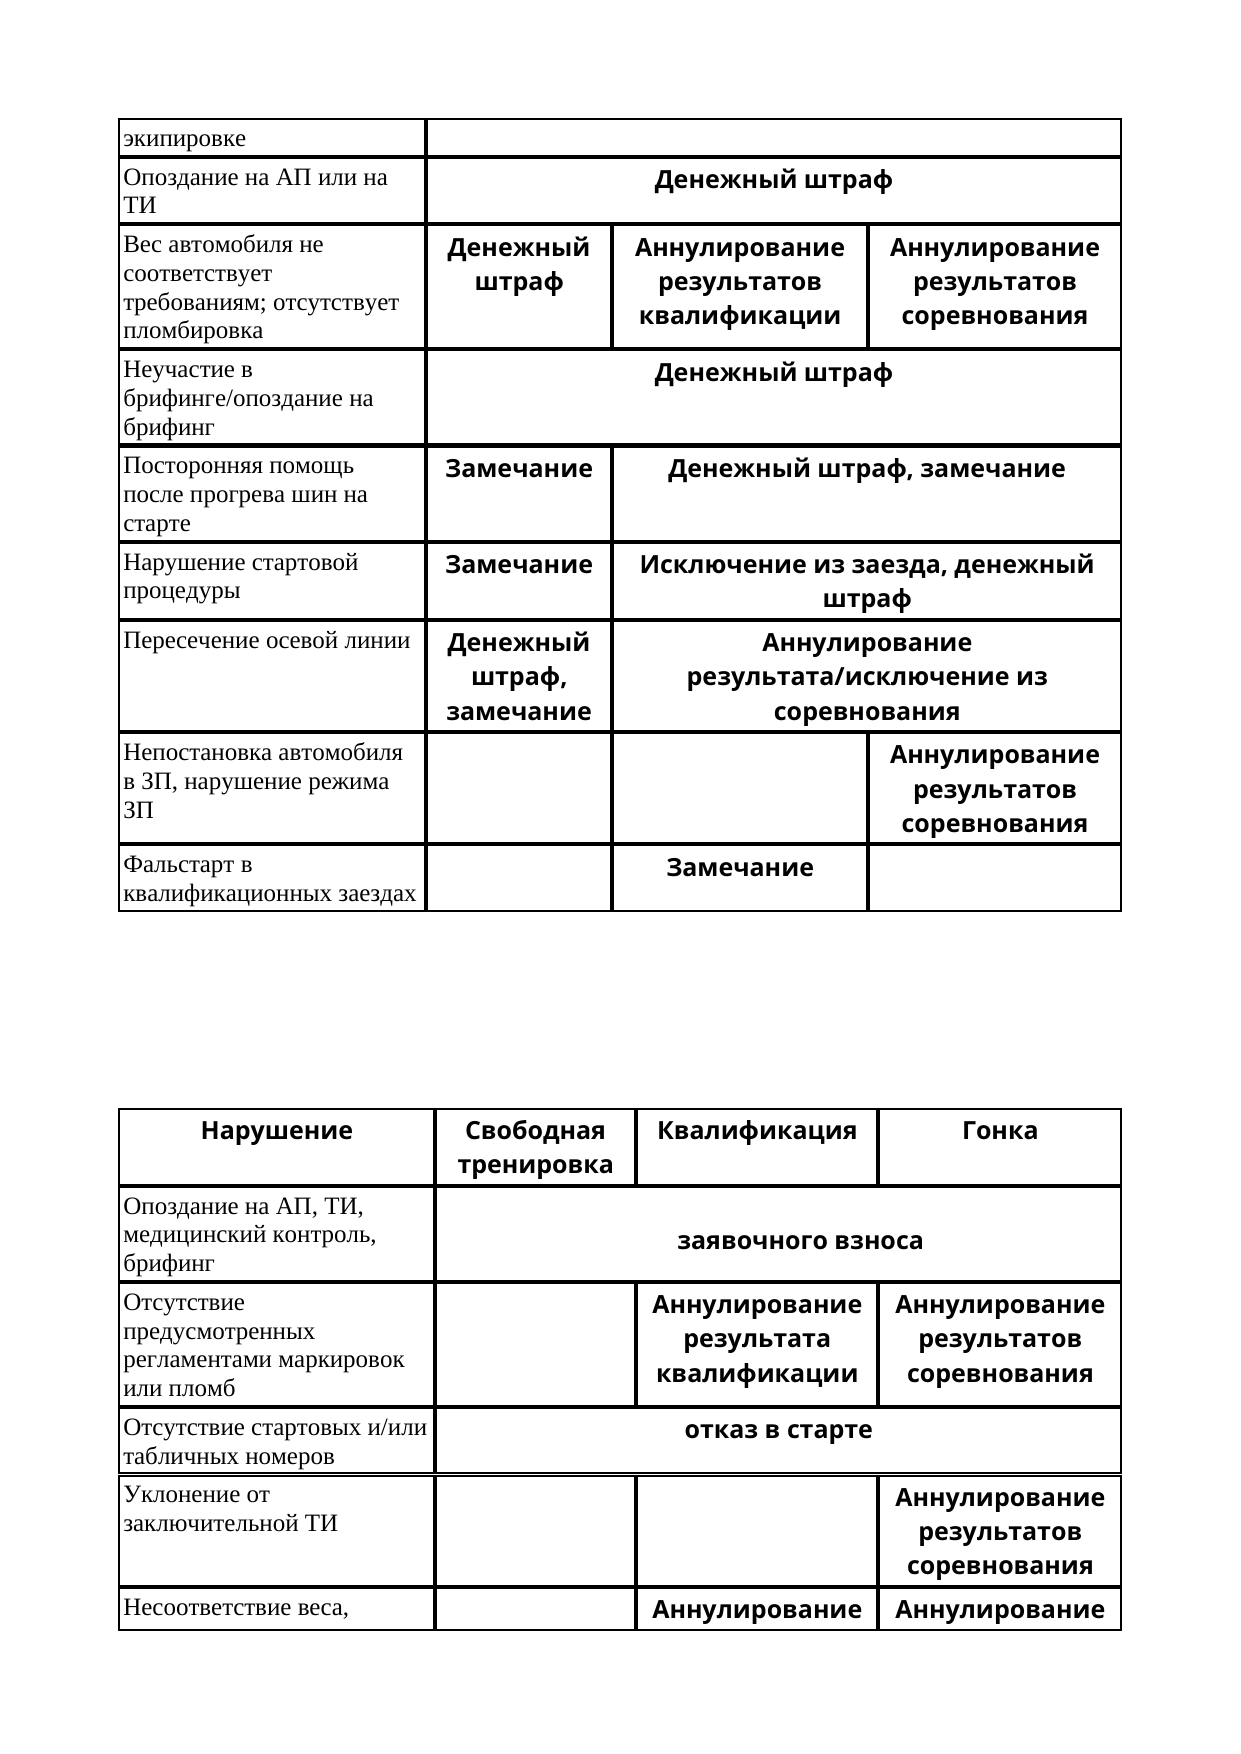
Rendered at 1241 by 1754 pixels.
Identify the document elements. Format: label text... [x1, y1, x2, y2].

table_cell Аннулирование результата квалификации [638, 1284, 876, 1405]
table_cell Аннулирование результатов соревнования [880, 1284, 1120, 1405]
table_cell отказ в старте [437, 1409, 1120, 1472]
table_cell Неучастие в брифинге/опоздание на брифинг [120, 351, 424, 443]
table_cell [437, 1589, 634, 1629]
table_cell Денежный штраф, замечание [428, 622, 610, 730]
table_header Гонка [880, 1110, 1120, 1184]
table_cell [437, 1477, 634, 1585]
text Перечень нарушений и запрещенных действий в ледовых гонках [118, 1029, 1122, 1063]
table_cell Денежный штраф [428, 351, 1120, 443]
table_cell Отсутствие предусмотренных регламентами маркировок или пломб [120, 1284, 433, 1405]
table_cell Опоздание на АП или на ТИ [120, 159, 424, 222]
table_cell [614, 734, 866, 842]
table_cell Исключение из заезда, денежный штраф [614, 544, 1120, 618]
table_cell [428, 120, 1120, 155]
table_cell Аннулирование результата/исключение из соревнования [614, 622, 1120, 730]
table_cell Замечание [428, 544, 610, 618]
table_cell Нарушение стартовой процедуры [120, 544, 424, 618]
table_cell Непостановка автомобиля в ЗП, нарушение режима ЗП [120, 734, 424, 842]
table_cell Фальстарт в квалификационных заездах [120, 846, 424, 910]
table_cell Денежный штраф [428, 226, 610, 347]
table_header Квалификация [638, 1110, 876, 1184]
table_cell [638, 1477, 876, 1585]
table_cell [437, 1284, 634, 1405]
table_cell [428, 734, 610, 842]
table_cell Аннулирование результатов соревнования [880, 1477, 1120, 1585]
table_cell Уклонение от заключительной ТИ [120, 1477, 433, 1585]
table_cell Аннулирование [638, 1589, 876, 1629]
table_cell Посторонняя помощь после прогрева шин на старте [120, 448, 424, 540]
table_cell Пересечение осевой линии [120, 622, 424, 730]
table_header Свободная тренировка [437, 1110, 634, 1184]
table_cell Аннулирование результатов соревнования [870, 734, 1120, 842]
table_cell заявочного взноса [437, 1188, 1120, 1280]
text 23.4. Для ледовых гонок и трековых гонок перечень нарушений и запрещенных действий в различных заездах соревнования приведен в Таблице N 17 [118, 912, 1122, 985]
table_cell Аннулирование [880, 1589, 1120, 1629]
table_cell Замечание [614, 846, 866, 910]
table_cell Замечание [428, 448, 610, 540]
table_cell Вес автомобиля не соответствует требованиям; отсутствует пломбировка [120, 226, 424, 347]
table_cell Аннулирование результатов квалификации [614, 226, 866, 347]
table_cell Опоздание на АП, ТИ, медицинский контроль, брифинг [120, 1188, 433, 1280]
table_cell Отсутствие стартовых и/или табличных номеров [120, 1409, 433, 1472]
table_cell экипировке [120, 120, 424, 155]
table_cell Аннулирование результатов соревнования [870, 226, 1120, 347]
text Таблица N 17 [118, 990, 1122, 1024]
table_cell Несоответствие веса, [120, 1589, 433, 1629]
table_cell [428, 846, 610, 910]
table_cell [870, 846, 1120, 910]
table_header Нарушение [120, 1110, 433, 1184]
table_cell Денежный штраф [428, 159, 1120, 222]
text и трековых гонках [118, 1068, 1122, 1103]
table_cell Денежный штраф, замечание [614, 448, 1120, 540]
